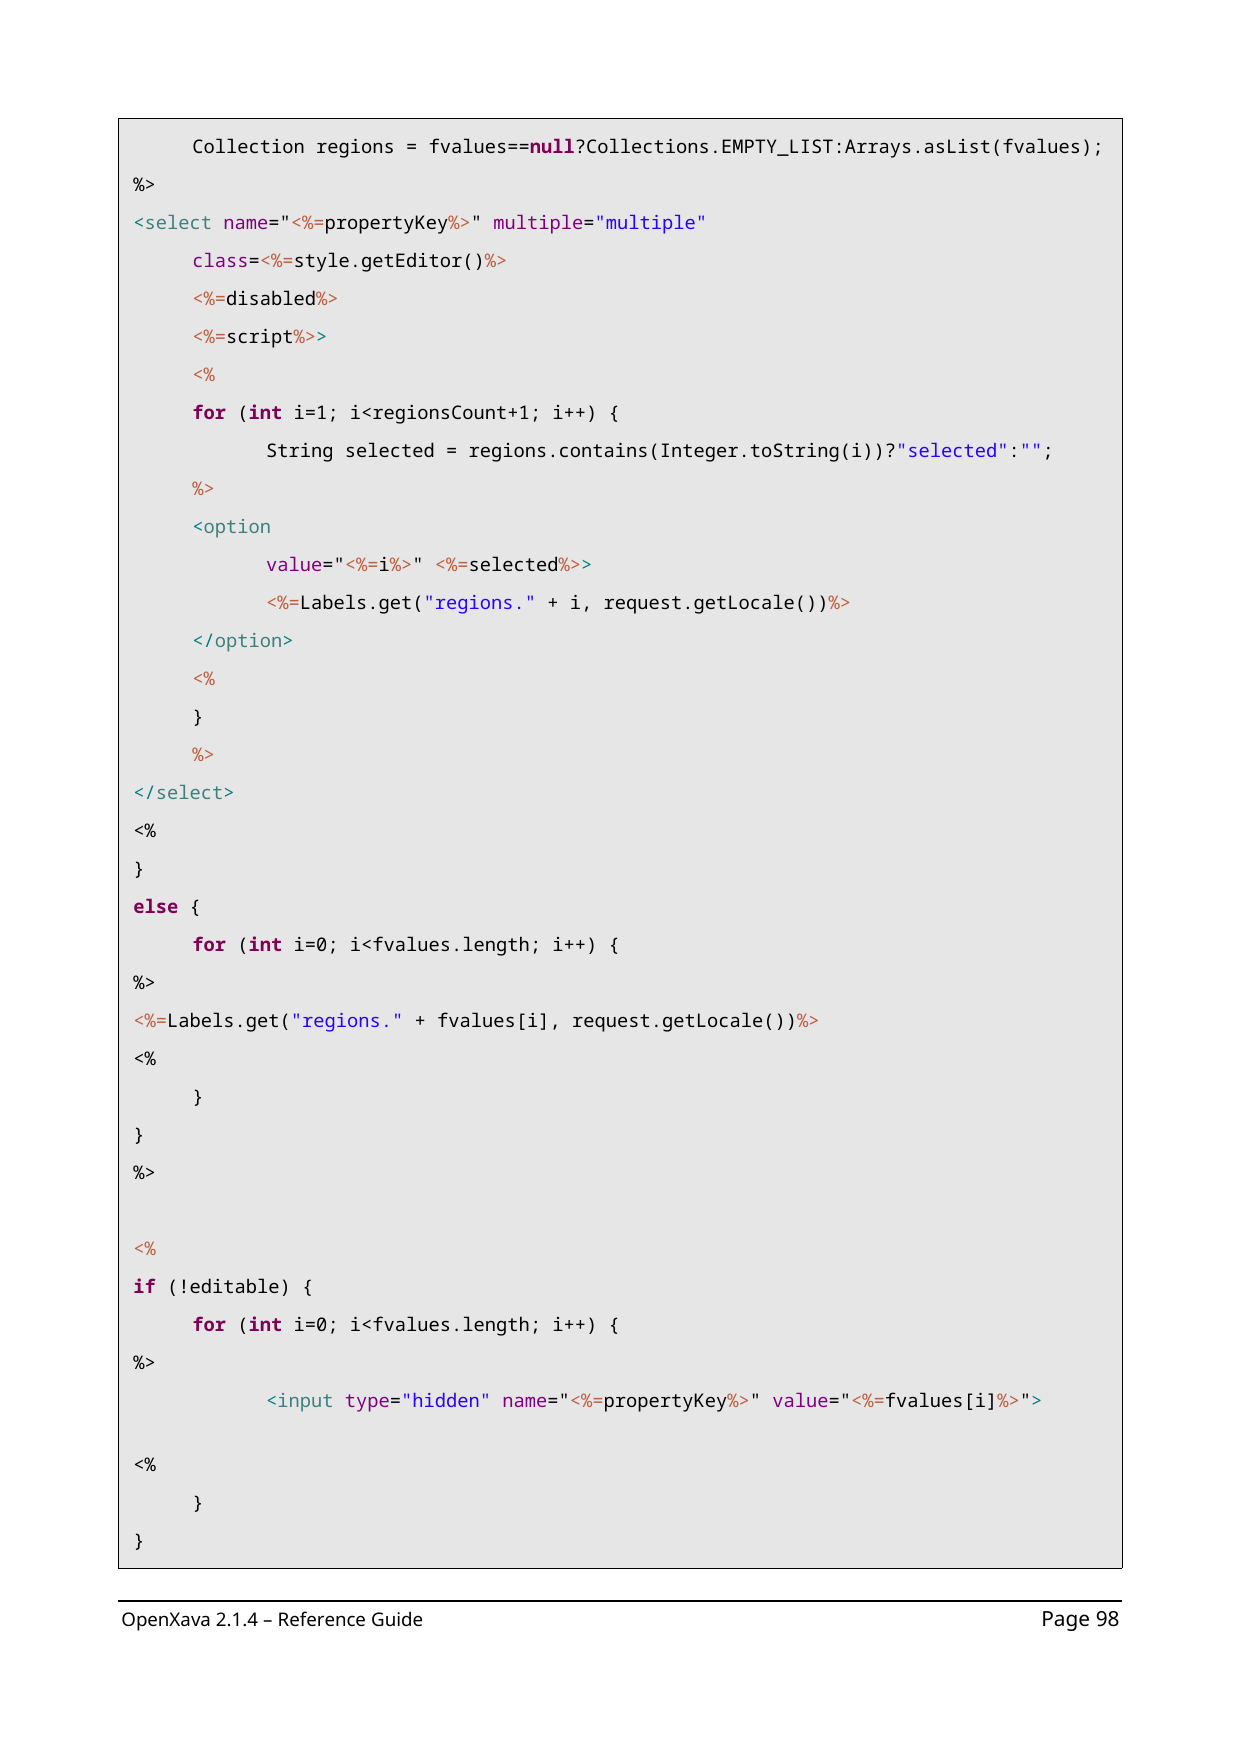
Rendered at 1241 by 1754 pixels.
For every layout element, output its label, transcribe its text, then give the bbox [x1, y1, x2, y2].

text <%=Labels.get("regions." + i, request.getLocale())%> [119, 574, 1122, 612]
text <% [119, 346, 1122, 384]
text <% [119, 1436, 1122, 1474]
text for (int i=0; i<fvalues.length; i++) { [119, 1297, 1122, 1335]
text %> [119, 1145, 1122, 1183]
text Collection regions = fvalues==null?Collections.EMPTY_LIST:Arrays.asList(fvalues); [119, 119, 1122, 156]
text <%=disabled%> [119, 270, 1122, 308]
text %> [119, 954, 1122, 993]
text <% [119, 1221, 1122, 1259]
text %> [119, 156, 1122, 194]
text } [119, 1474, 1122, 1512]
text if (!editable) { [119, 1259, 1122, 1297]
text <input type="hidden" name="<%=propertyKey%>" value="<%=fvalues[i]%>"> [119, 1373, 1122, 1436]
text </select> [119, 764, 1122, 802]
text <%=Labels.get("regions." + fvalues[i], request.getLocale())%> [119, 993, 1122, 1031]
text <% [119, 650, 1122, 688]
text %> [119, 460, 1122, 498]
text <% [119, 802, 1122, 841]
text } [119, 688, 1122, 726]
text %> [119, 726, 1122, 764]
text </option> [119, 612, 1122, 650]
text } [119, 841, 1122, 878]
text for (int i=0; i<fvalues.length; i++) { [119, 917, 1122, 954]
text <%=script%>> [119, 308, 1122, 346]
text } [119, 1069, 1122, 1107]
text else { [119, 878, 1122, 917]
text %> [119, 1335, 1122, 1373]
text <% [119, 1031, 1122, 1069]
text value="<%=i%>" <%=selected%>> [119, 536, 1122, 574]
text } [119, 1107, 1122, 1145]
text } [119, 1512, 1122, 1568]
text for (int i=1; i<regionsCount+1; i++) { [119, 384, 1122, 422]
text String selected = regions.contains(Integer.toString(i))?"selected":""; [119, 422, 1122, 460]
text <option [119, 498, 1122, 536]
text <select name="<%=propertyKey%>" multiple="multiple" [119, 194, 1122, 232]
text class=<%=style.getEditor()%> [119, 232, 1122, 270]
